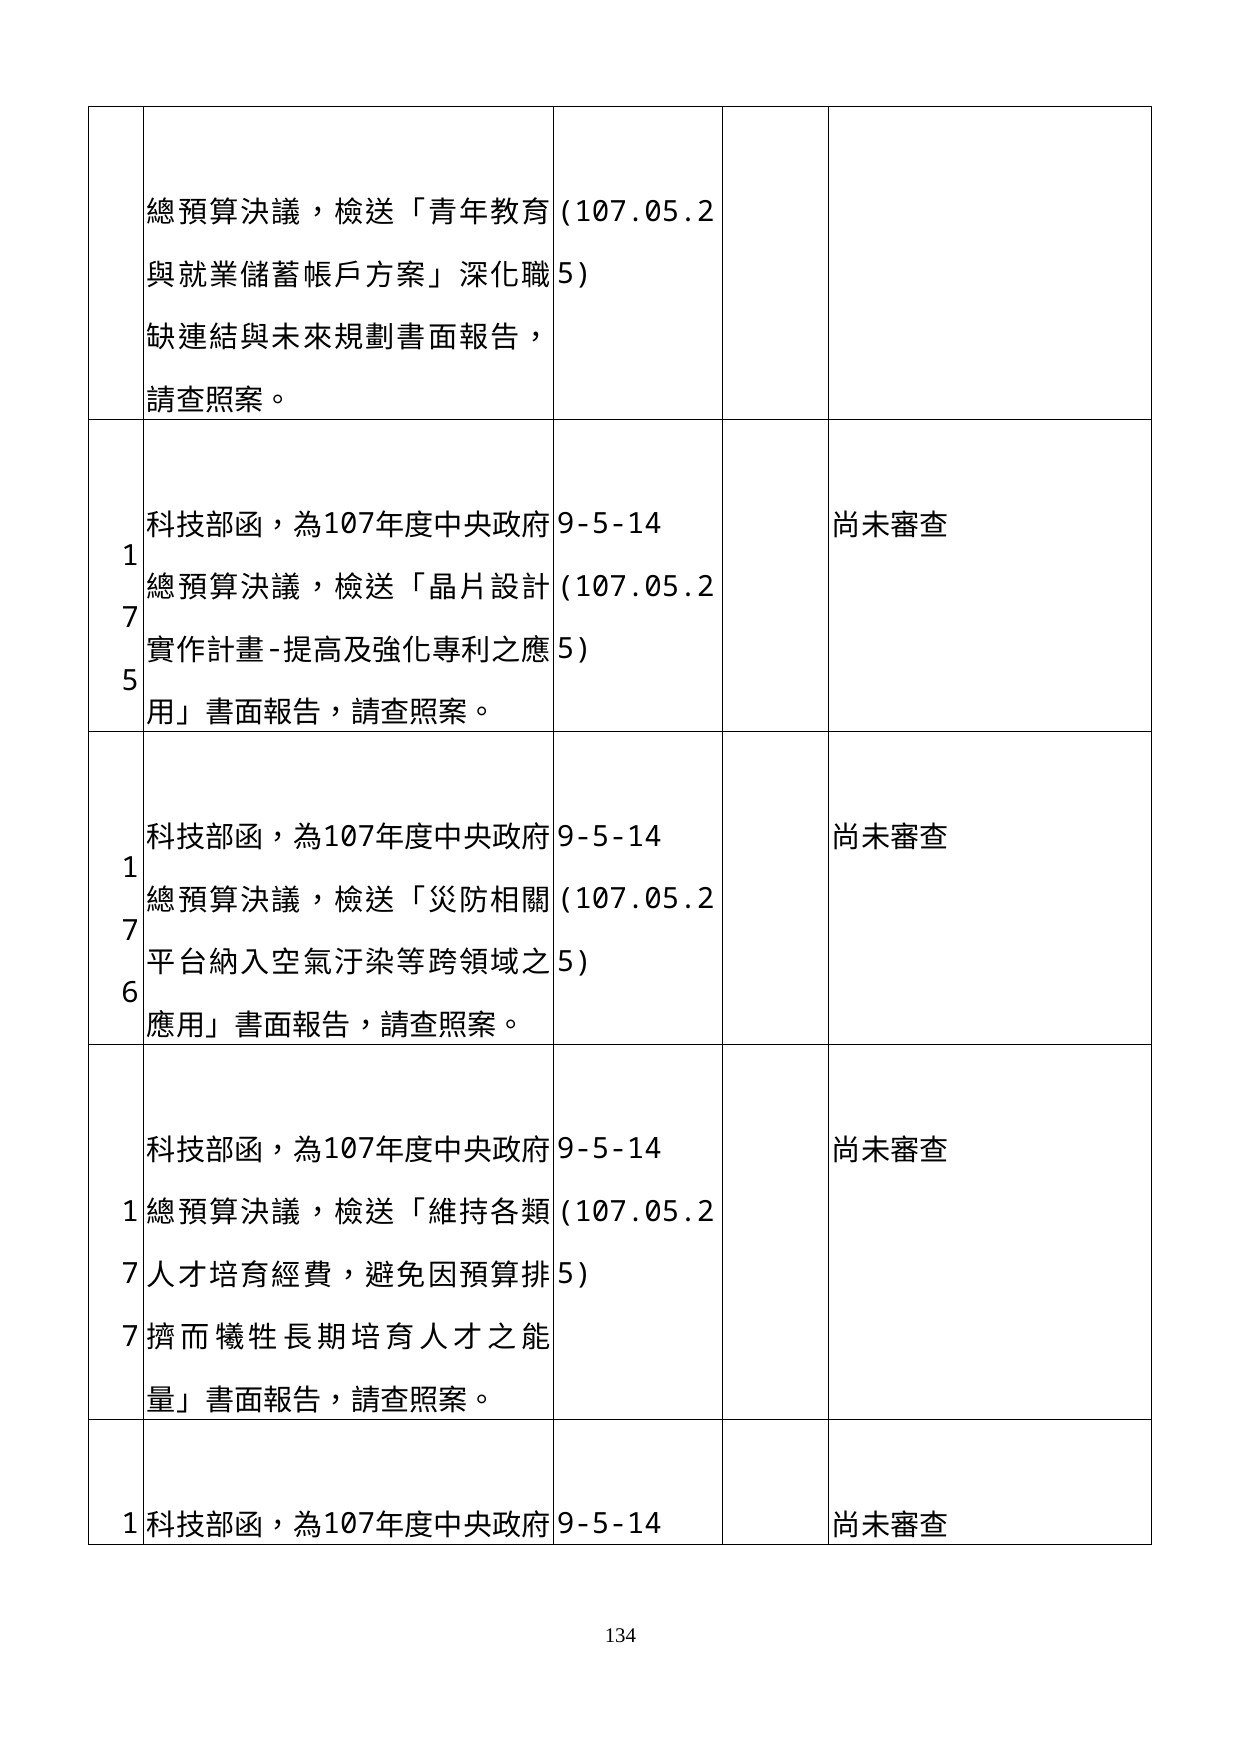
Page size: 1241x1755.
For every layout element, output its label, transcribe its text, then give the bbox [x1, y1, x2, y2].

table_cell 9-5-14 [554, 1420, 722, 1543]
table_cell [723, 107, 828, 418]
table_cell [723, 420, 828, 731]
table_cell [829, 107, 1151, 418]
table_cell 尚未審查 [829, 1420, 1151, 1543]
table_cell 科技部函，為107年度中央政府總預算決議，檢送「災防相關平台納入空氣汙染等跨領域之應用」書面報告，請查照案。 [144, 732, 553, 1043]
table_cell [89, 107, 143, 418]
table_cell 總預算決議，檢送「青年教育與就業儲蓄帳戶方案」深化職缺連結與未來規劃書面報告，請查照案。 [144, 107, 553, 418]
table_cell [89, 420, 143, 731]
table_cell 科技部函，為107年度中央政府總預算決議，檢送「晶片設計實作計畫-提高及強化專利之應用」書面報告，請查照案。 [144, 420, 553, 731]
table_cell 科技部函，為107年度中央政府總預算決議，檢送「維持各類人才培育經費，避免因預算排擠而犧牲長期培育人才之能量」書面報告，請查照案。 [144, 1045, 553, 1418]
table_cell (107.05.25) [554, 107, 722, 418]
table_cell 9-5-14 (107.05.25) [554, 732, 722, 1043]
table_cell 尚未審查 [829, 732, 1151, 1043]
table_cell 9-5-14 (107.05.25) [554, 1045, 722, 1418]
table_cell [723, 1045, 828, 1418]
table_cell 科技部函，為107年度中央政府 [144, 1420, 553, 1543]
table_cell [723, 1420, 828, 1543]
table_cell 尚未審查 [829, 420, 1151, 731]
table_cell 9-5-14 (107.05.25) [554, 420, 722, 731]
table_cell [89, 1420, 143, 1543]
table_cell [89, 732, 143, 1043]
table_cell [89, 1045, 143, 1418]
table_cell 尚未審查 [829, 1045, 1151, 1418]
table_cell [723, 732, 828, 1043]
